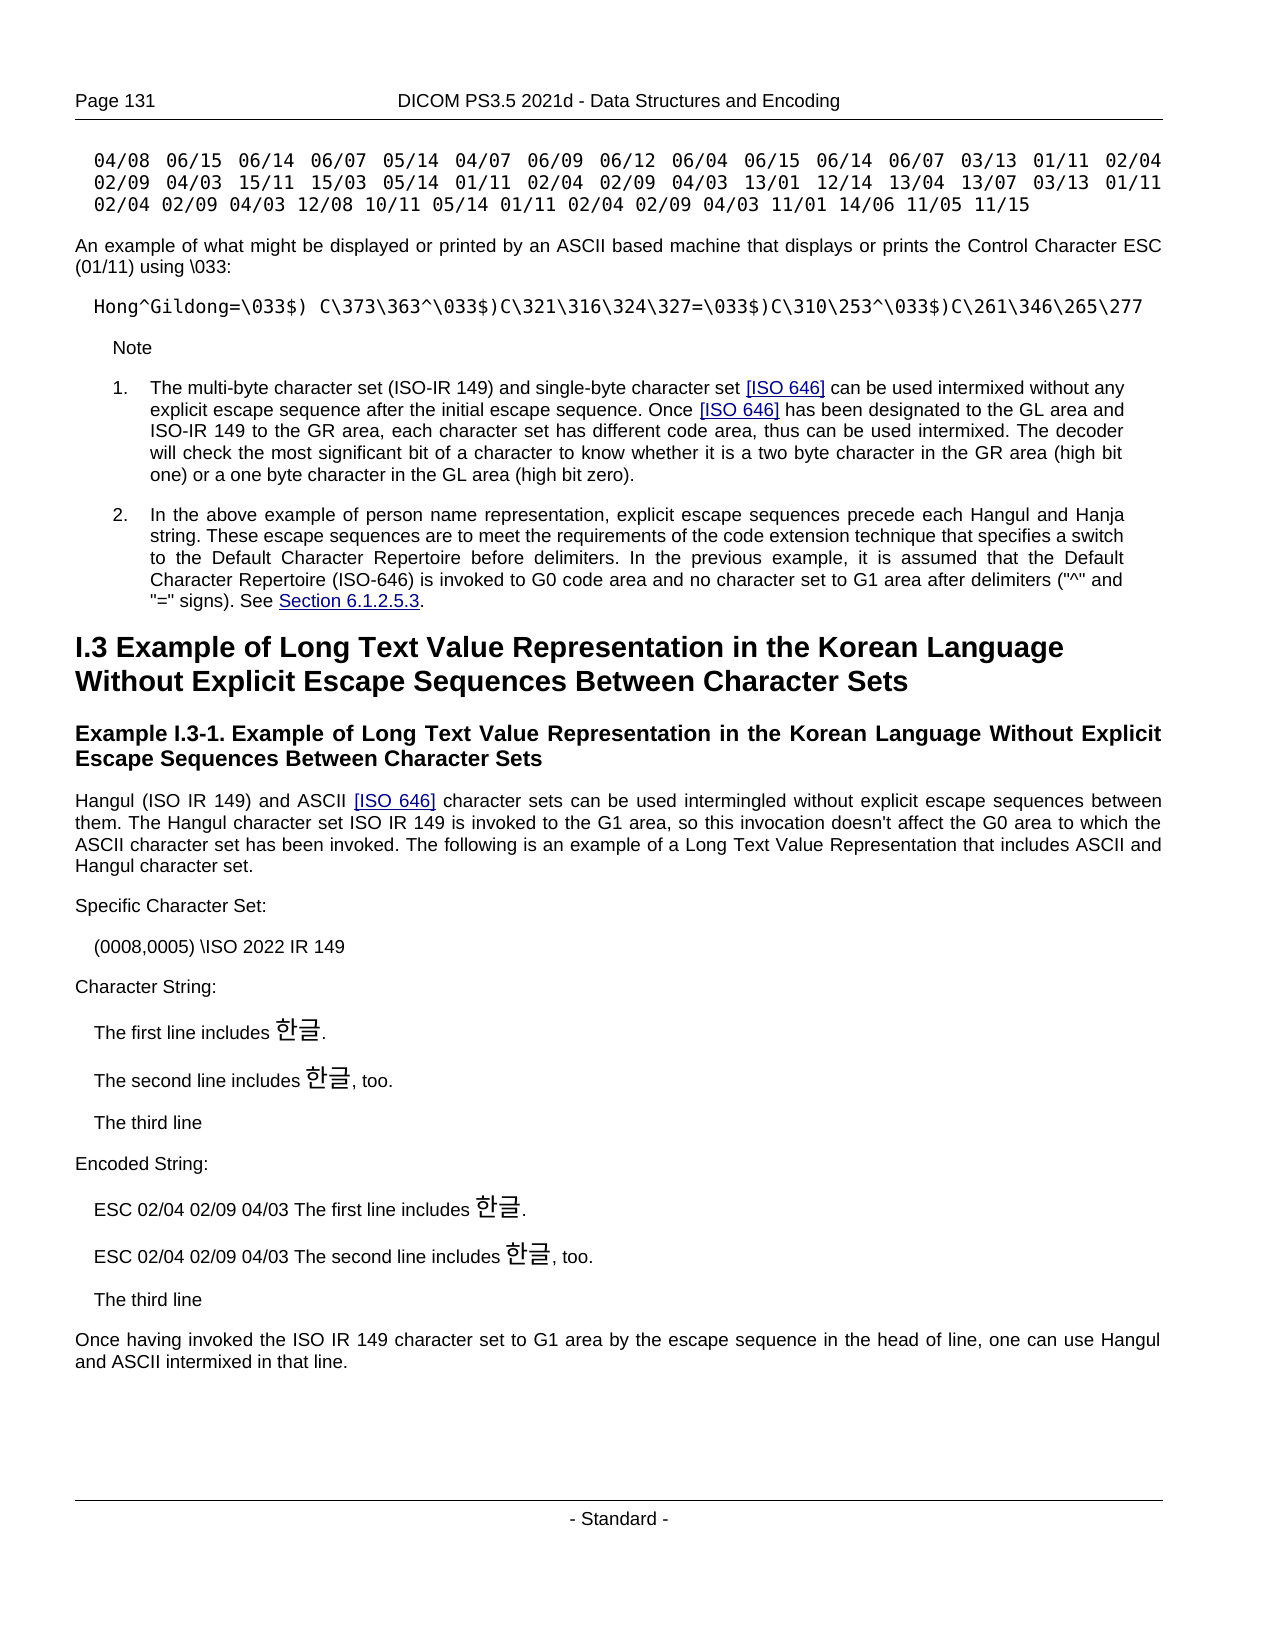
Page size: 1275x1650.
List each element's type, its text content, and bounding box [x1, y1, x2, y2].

text I.3 Example of Long Text Value Representation in the Korean Language Without Explicit Escape Sequences Between Character Sets [75, 630, 1162, 697]
text Hong^Gildong=\033$) C\373\363^\033$)C\321\316\324\327=\033$)C\310\253^\033$)C\261\346\265\277 [94, 296, 1162, 318]
text ESC 02/04 02/09 04/03 The first line includes 한글. [94, 1193, 1162, 1222]
text Example I.3-1. Example of Long Text Value Representation in the Korean Language Without Explicit Escape Sequences Between Character Sets [75, 720, 1162, 772]
text Hangul (ISO IR 149) and ASCII [ISO 646] character sets can be used intermingled without explicit escape sequences between them. The Hangul character set ISO IR 149 is invoked to the G1 area, so this invocation doesn't affect the G0 area to which the ASCII character set has been invoked. The following is an example of a Long Text Value Representation that includes ASCII and Hangul character set. [75, 790, 1162, 877]
text Note [112, 337, 1125, 358]
text Encoded String: [75, 1152, 1162, 1174]
text The first line includes 한글. [94, 1016, 1162, 1045]
text ESC 02/04 02/09 04/03 The second line includes 한글, too. [94, 1241, 1162, 1270]
text 1. The multi-byte character set (ISO-IR 149) and single-byte character set [ISO 646] can be used intermixed without any explicit escape sequence after the initial escape sequence. Once [ISO 646] has been designated to the GL area and ISO-IR 149 to the GR area, each character set has different code area, thus can be used intermixed. The decoder will check the most significant bit of a character to know whether it is a two byte character in the GR area (high bit one) or a one byte character in the GL area (high bit zero). [112, 377, 1125, 485]
text 04/08 06/15 06/14 06/07 05/14 04/07 06/09 06/12 06/04 06/15 06/14 06/07 03/13 01/11 02/04 02/09 04/03 15/11 15/03 05/14 01/11 02/04 02/09 04/03 13/01 12/14 13/04 13/07 03/13 01/11 02/04 02/09 04/03 12/08 10/11 05/14 01/11 02/04 02/09 04/03 11/01 14/06 11/05 11/15 [94, 150, 1162, 216]
text Specific Character Set: [75, 895, 1162, 917]
text The third line [94, 1288, 1162, 1310]
text Once having invoked the ISO IR 149 character set to G1 area by the escape sequence in the head of line, one can use Hangul and ASCII intermixed in that line. [75, 1329, 1162, 1372]
text The third line [94, 1112, 1162, 1134]
text An example of what might be displayed or printed by an ASCII based machine that displays or prints the Control Character ESC (01/11) using \033: [75, 234, 1162, 277]
text 2. In the above example of person name representation, explicit escape sequences precede each Hangul and Hanja string. These escape sequences are to meet the requirements of the code extension technique that specifies a switch to the Default Character Repertoire before delimiters. In the previous example, it is assumed that the Default Character Repertoire (ISO-646) is invoked to G0 code area and no character set to G1 area after delimiters ("^" and "=" signs). See Section 6.1.2.5.3. [112, 504, 1125, 612]
text (0008,0005) \ISO 2022 IR 149 [94, 936, 1162, 957]
text The second line includes 한글, too. [94, 1064, 1162, 1093]
text Character String: [75, 976, 1162, 997]
